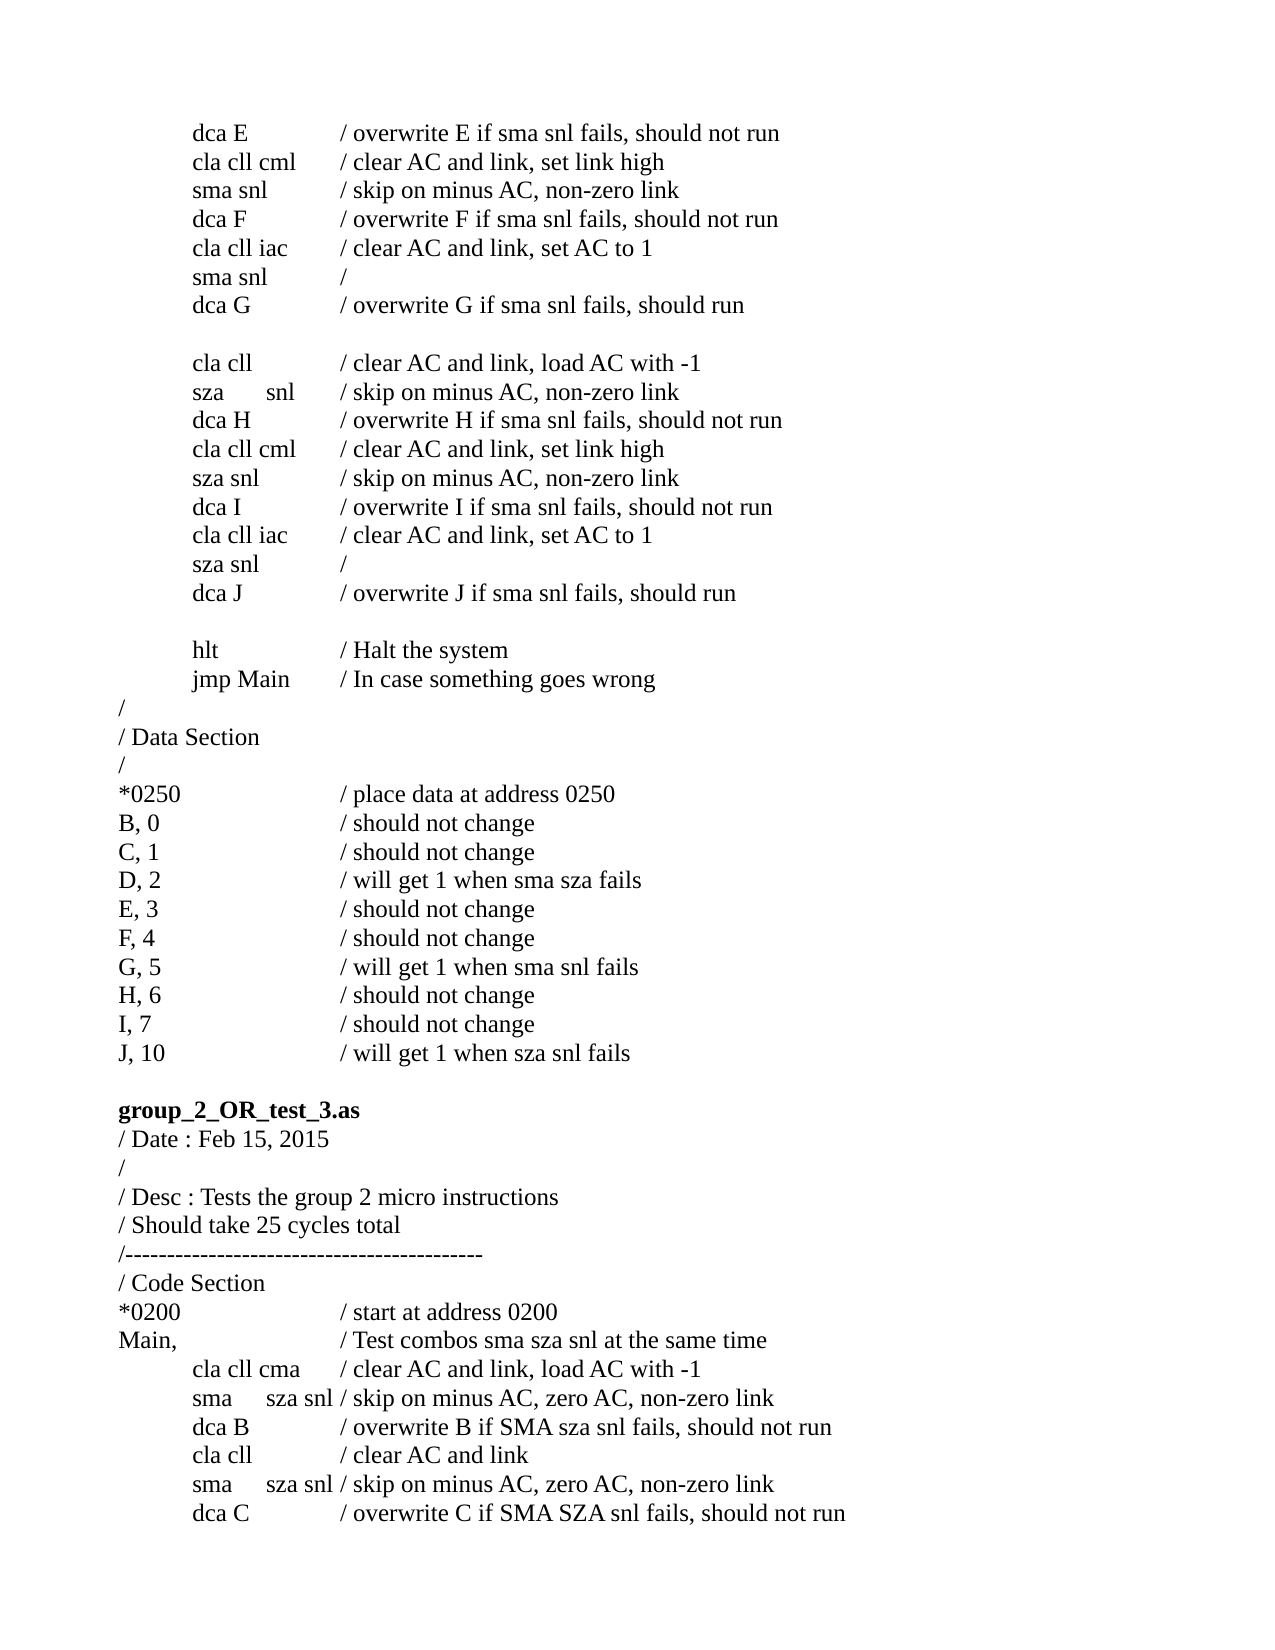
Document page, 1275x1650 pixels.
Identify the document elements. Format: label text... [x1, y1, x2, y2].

text cla cll iac / clear AC and link, set AC to 1 [118, 521, 1157, 549]
text sma snl / skip on minus AC, non-zero link [118, 176, 1157, 204]
text D, 2 / will get 1 when sma sza fails [118, 866, 1157, 894]
text cla cll cma / clear AC and link, load AC with -1 [118, 1354, 1157, 1383]
text / [118, 1153, 1157, 1182]
text / Data Section [118, 722, 1157, 751]
text dca C / overwrite C if SMA SZA snl fails, should not run [118, 1498, 1157, 1527]
text dca H / overwrite H if sma snl fails, should not run [118, 406, 1157, 434]
text dca E / overwrite E if sma snl fails, should not run [118, 118, 1157, 147]
text / Should take 25 cycles total [118, 1211, 1157, 1239]
text cla cll iac / clear AC and link, set AC to 1 [118, 233, 1157, 262]
text *0200 / start at address 0200 [118, 1297, 1157, 1326]
text / Code Section [118, 1268, 1157, 1297]
text F, 4 / should not change [118, 923, 1157, 952]
text / Date : Feb 15, 2015 [118, 1124, 1157, 1153]
text sza snl / [118, 549, 1157, 578]
text I, 7 / should not change [118, 1009, 1157, 1038]
text dca B / overwrite B if SMA sza snl fails, should not run [118, 1412, 1157, 1441]
text group_2_OR_test_3.as [118, 1096, 1157, 1124]
text hlt / Halt the system [118, 636, 1157, 664]
text cla cll cml / clear AC and link, set link high [118, 147, 1157, 176]
text sma snl / [118, 262, 1157, 291]
text cla cll cml / clear AC and link, set link high [118, 434, 1157, 463]
text Main, / Test combos sma sza snl at the same time [118, 1326, 1157, 1354]
text G, 5 / will get 1 when sma snl fails [118, 952, 1157, 981]
text dca I / overwrite I if sma snl fails, should not run [118, 492, 1157, 521]
text B, 0 / should not change [118, 808, 1157, 837]
text / [118, 693, 1157, 722]
text C, 1 / should not change [118, 837, 1157, 866]
text / Desc : Tests the group 2 micro instructions [118, 1182, 1157, 1211]
text E, 3 / should not change [118, 894, 1157, 923]
text / [118, 751, 1157, 779]
text sza snl / skip on minus AC, non-zero link [118, 377, 1157, 406]
text cla cll / clear AC and link, load AC with -1 [118, 348, 1157, 377]
text dca F / overwrite F if sma snl fails, should not run [118, 204, 1157, 233]
text dca G / overwrite G if sma snl fails, should run [118, 291, 1157, 319]
text *0250 / place data at address 0250 [118, 779, 1157, 808]
text dca J / overwrite J if sma snl fails, should run [118, 578, 1157, 607]
text sma sza snl / skip on minus AC, zero AC, non-zero link [118, 1383, 1157, 1412]
text H, 6 / should not change [118, 981, 1157, 1009]
text J, 10 / will get 1 when sza snl fails [118, 1038, 1157, 1067]
text cla cll / clear AC and link [118, 1441, 1157, 1469]
text jmp Main / In case something goes wrong [118, 664, 1157, 693]
text sza snl / skip on minus AC, non-zero link [118, 463, 1157, 492]
text sma sza snl / skip on minus AC, zero AC, non-zero link [118, 1469, 1157, 1498]
text /------------------------------------------- [118, 1239, 1157, 1268]
